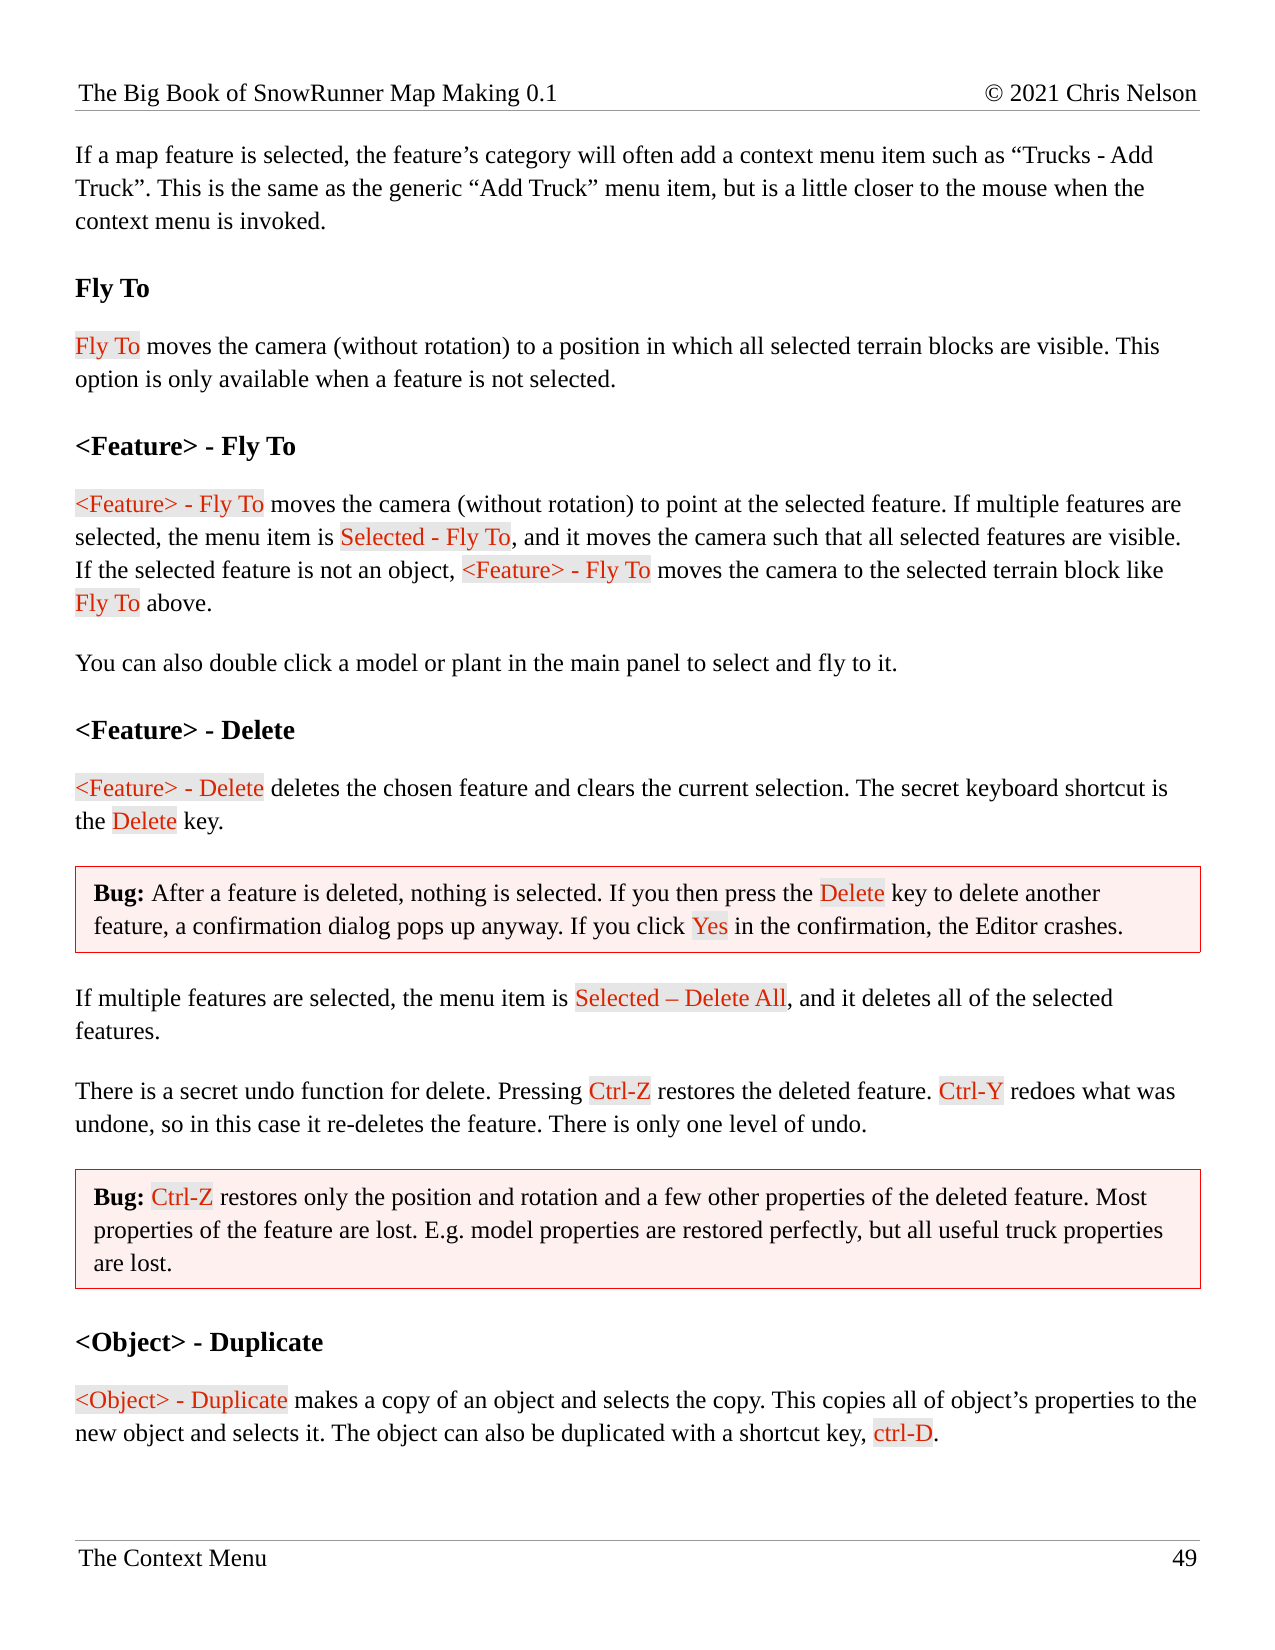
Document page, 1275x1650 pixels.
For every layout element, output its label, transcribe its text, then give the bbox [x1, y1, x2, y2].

subtitle <Feature> - Fly To [75, 430, 1200, 462]
text <Object> - Duplicate makes a copy of an object and selects the copy. This copies all of object’s properties to the new object and selects it. The object can also be duplicated with a shortcut key, ctrl-D. [75, 1385, 1200, 1447]
text Fly To moves the camera (without rotation) to a position in which all selected terrain blocks are visible. This option is only available when a feature is not selected. [75, 331, 1200, 393]
text <Feature> - Fly To moves the camera (without rotation) to point at the selected feature. If multiple features are selected, the menu item is Selected - Fly To, and it moves the camera such that all selected features are visible. If the selected feature is not an object, <Feature> - Fly To moves the camera to the selected terrain block like Fly To above. [75, 489, 1200, 617]
text You can also double click a model or plant in the main panel to select and fly to it. [75, 648, 1200, 677]
subtitle <Object> - Duplicate [75, 1326, 1200, 1358]
text <Feature> - Delete deletes the chosen feature and clears the current selection. The secret keyboard shortcut is the Delete key. [75, 773, 1200, 834]
text There is a secret undo function for delete. Pressing Ctrl-Z restores the deleted feature. Ctrl-Y redoes what was undone, so in this case it re-deletes the feature. There is only one level of undo. [75, 1076, 1200, 1138]
text If multiple features are selected, the menu item is Selected – Delete All, and it deletes all of the selected features. [75, 983, 1200, 1045]
subtitle Fly To [75, 272, 1200, 304]
list After a feature is deleted, nothing is selected. If you then press the Delete key to delete another feature, a confirmation dialog pops up anyway. If you click Yes in the confirmation, the Editor crashes. [76, 867, 1200, 952]
text If a map feature is selected, the feature’s category will often add a context menu item such as “Trucks - Add Truck”. This is the same as the generic “Add Truck” menu item, but is a little closer to the mouse when the context menu is invoked. [75, 140, 1200, 235]
list Ctrl-Z restores only the position and rotation and a few other properties of the deleted feature. Most properties of the feature are lost. E.g. model properties are restored perfectly, but all useful truck properties are lost. [76, 1170, 1200, 1288]
subtitle <Feature> - Delete [75, 714, 1200, 746]
